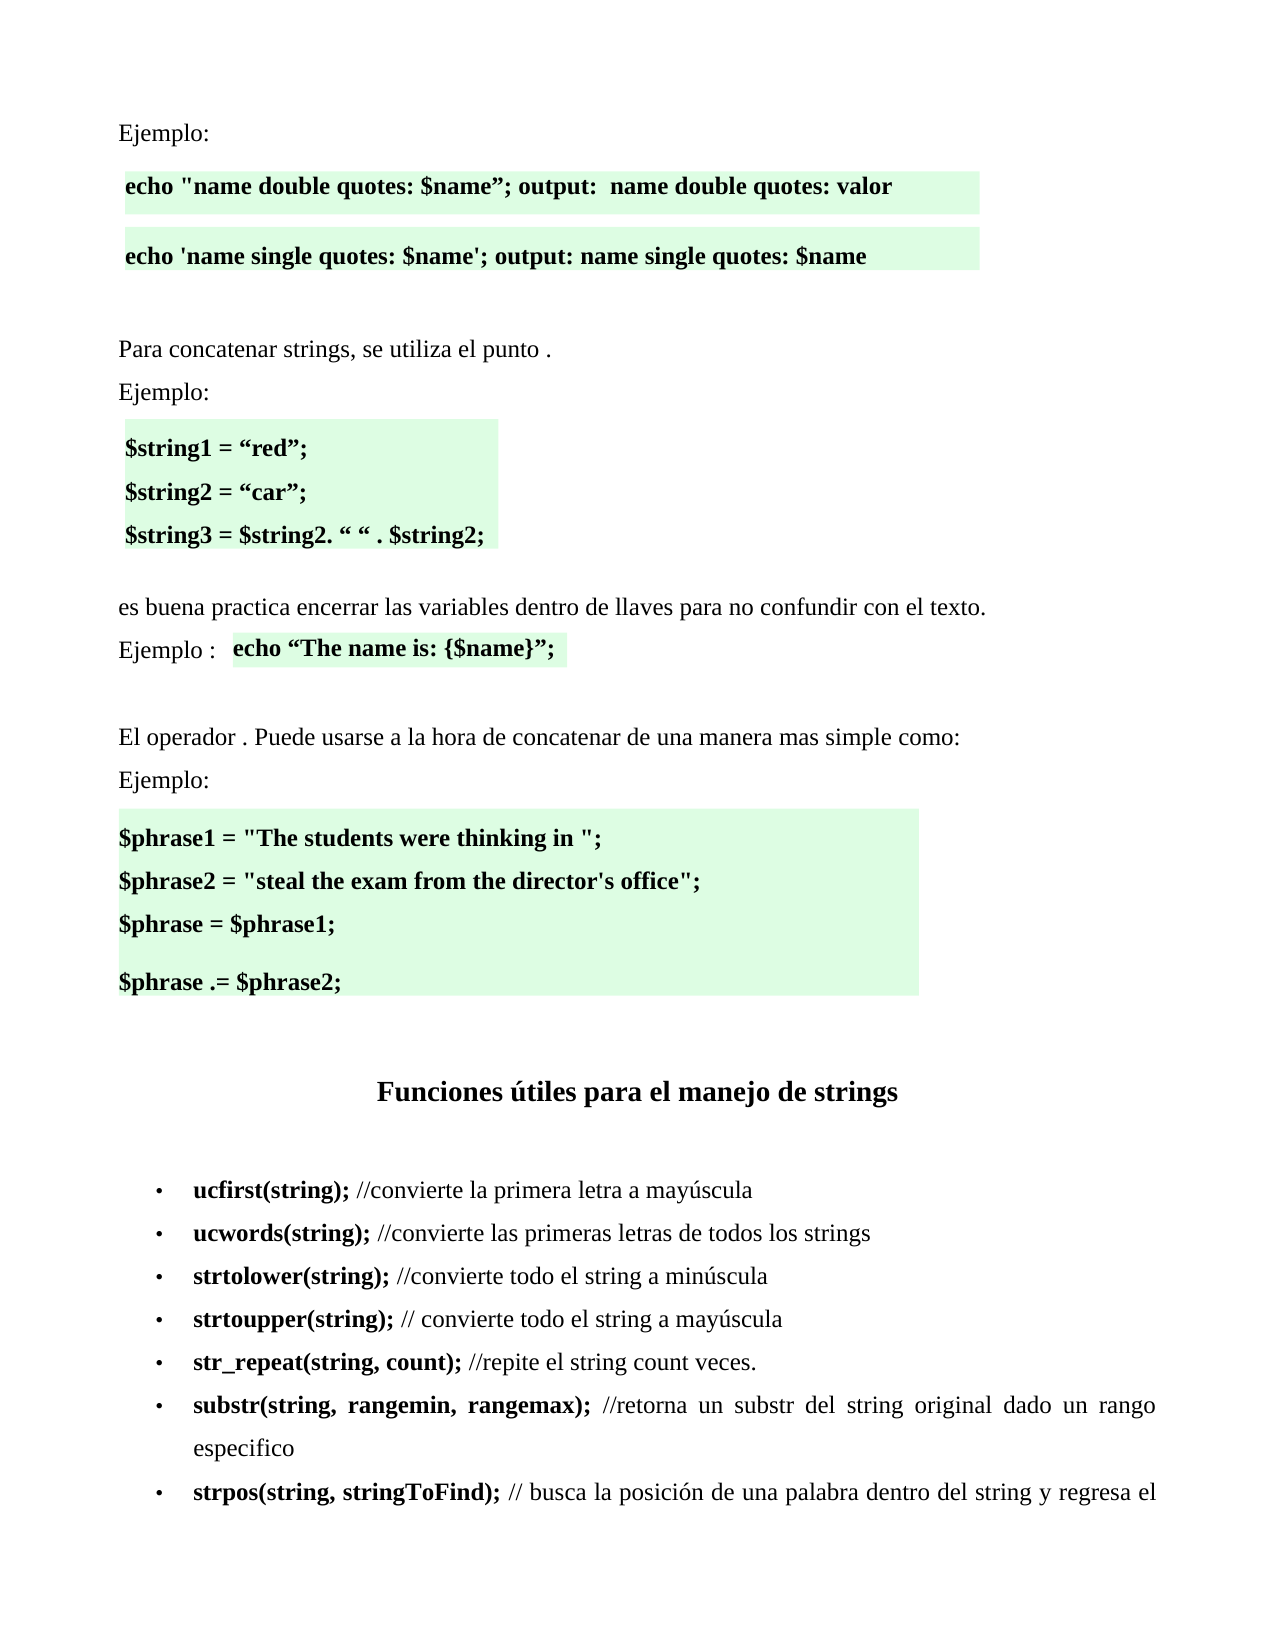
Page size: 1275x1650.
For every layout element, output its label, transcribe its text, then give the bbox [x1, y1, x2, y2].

list ucwords(string); //convierte las primeras letras de todos los strings [156, 1218, 1157, 1247]
list strtoupper(string); // convierte todo el string a mayúscula [156, 1304, 1157, 1333]
text Ejemplo : [118, 636, 232, 664]
text Ejemplo: [118, 377, 1157, 406]
text es buena practica encerrar las variables dentro de llaves para no confundir con el texto. [118, 592, 1157, 621]
list strtolower(string); //convierte todo el string a minúscula [156, 1261, 1157, 1290]
text Funciones útiles para el manejo de strings [118, 1074, 1157, 1108]
list strpos(string, stringToFind); // busca la posición de una palabra dentro del string y regresa el [156, 1477, 1157, 1505]
list str_repeat(string, count); //repite el string count veces. [156, 1347, 1157, 1376]
list ucfirst(string); //convierte la primera letra a mayúscula [156, 1175, 1157, 1203]
list substr(string, rangemin, rangemax); //retorna un substr del string original dado un rango especifico [156, 1390, 1157, 1462]
text Ejemplo: [118, 118, 1157, 147]
text El operador . Puede usarse a la hora de concatenar de una manera mas simple como: [118, 722, 1157, 751]
text Ejemplo: [118, 765, 1157, 794]
text Para concatenar strings, se utiliza el punto . [118, 334, 1157, 362]
text [568, 636, 1157, 664]
